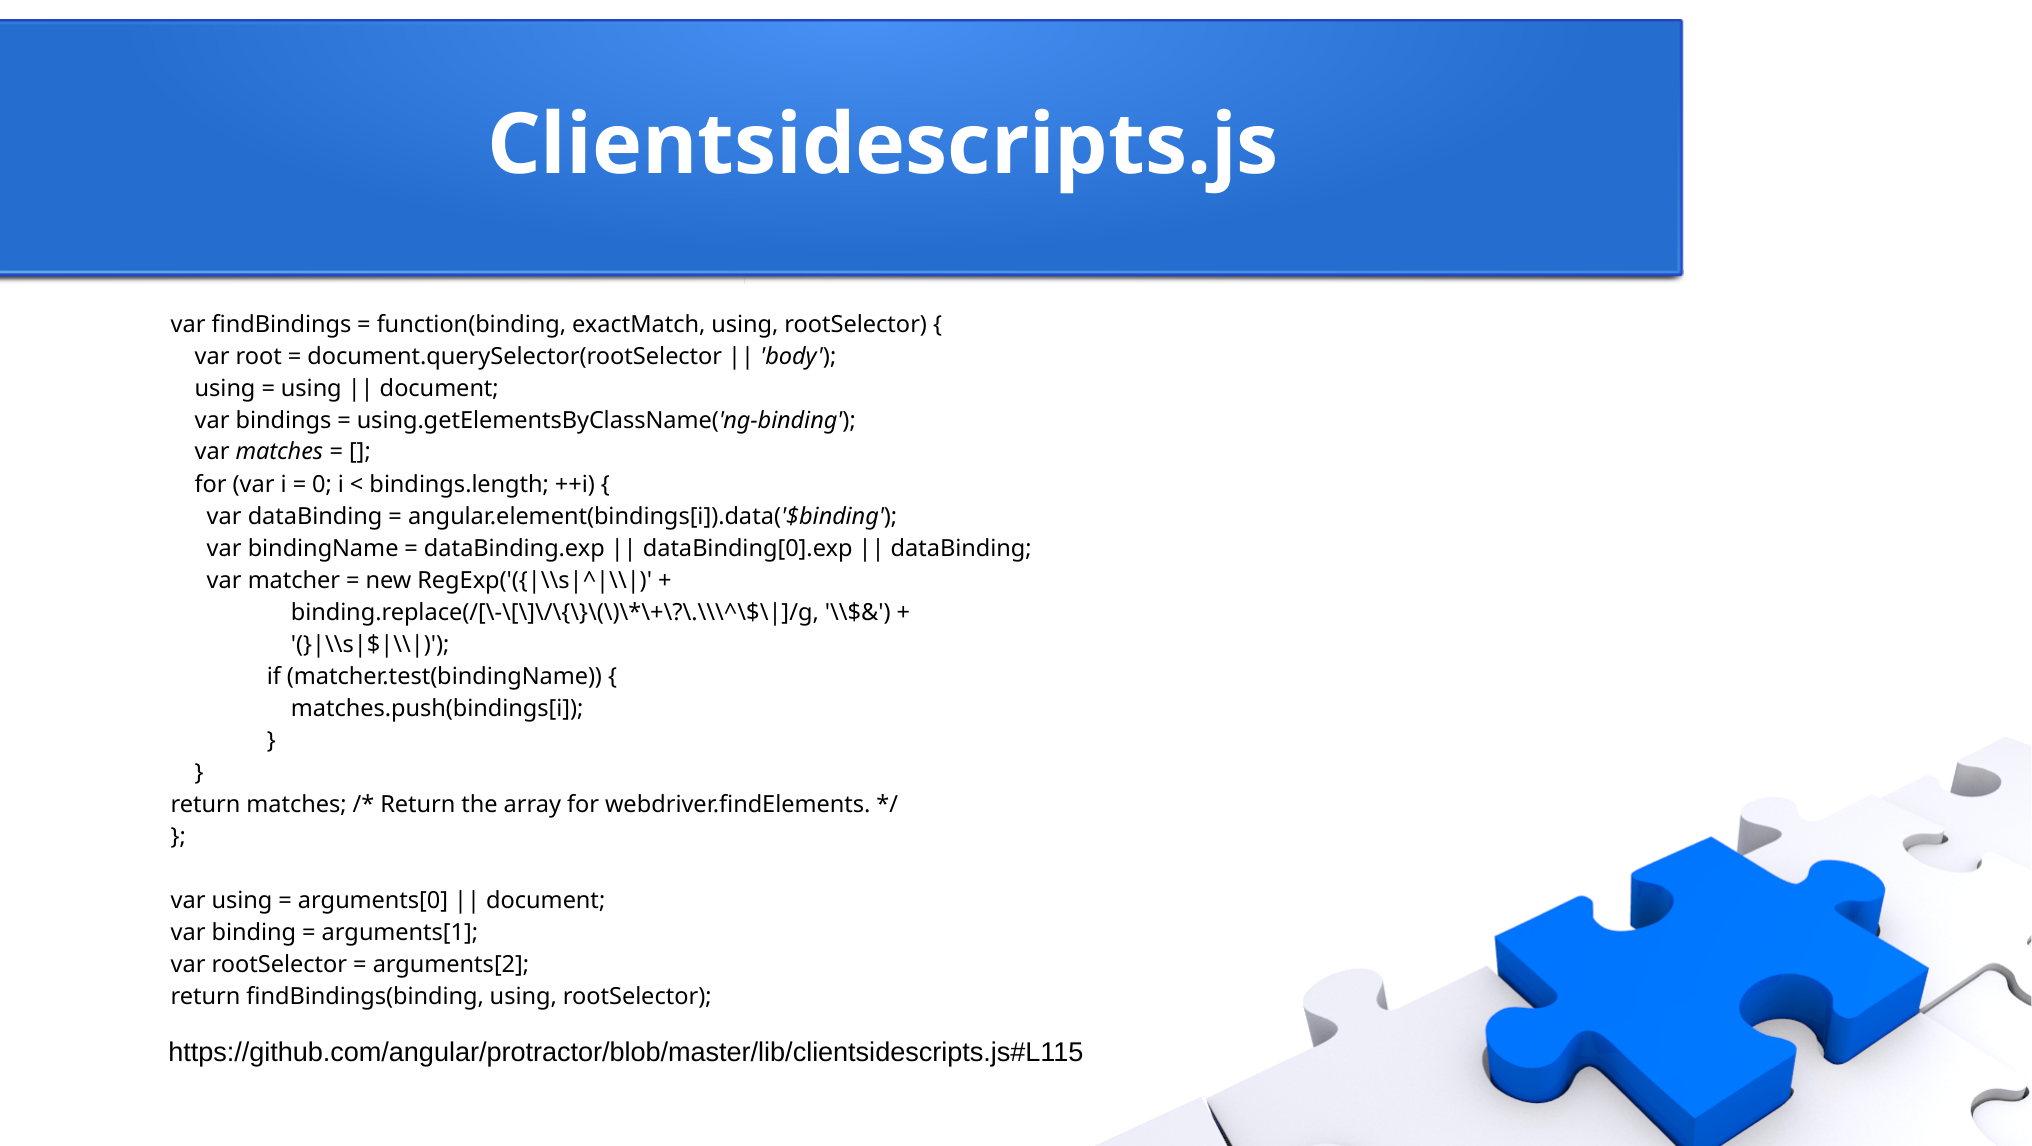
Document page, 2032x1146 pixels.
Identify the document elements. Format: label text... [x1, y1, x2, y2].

text_box https://github.com/angular/protractor/blob/master/lib/clientsidescripts.js#L115 [153, 1029, 1229, 1075]
list var findBindings = function(binding, exactMatch, using, rootSelector) { var root = document.querySelector(rootSelector || 'body'); using = using || document; var bindings = using.getElementsByClassName('ng-binding'); var matches = []; for (var i = 0; i < bindings.length; ++i) { var dataBinding = angular.element(bindings[i]).data('$binding'); var bindingName = dataBinding.exp || dataBinding[0].exp || dataBinding; var matcher = new RegExp('({|\\s|^|\\|)' + binding.replace(/[\-\[\]\/\{\}\(\)\*\+\?\.\\\^\$\|]/g, '\\$&') + '(}|\\s|$|\\|)'); if (matcher.test(bindingName)) { matches.push(bindings[i]); } } return matches; /* Return the array for webdriver.findElements. */ }; var using = arguments[0] || document; var binding = arguments[1]; var rootSelector = arguments[2]; return findBindings(binding, using, rootSelector); [101, 307, 1619, 1016]
title Clientsidescripts.js [101, 45, 1666, 237]
picture [1071, 605, 2032, 1146]
picture [0, 19, 1689, 284]
